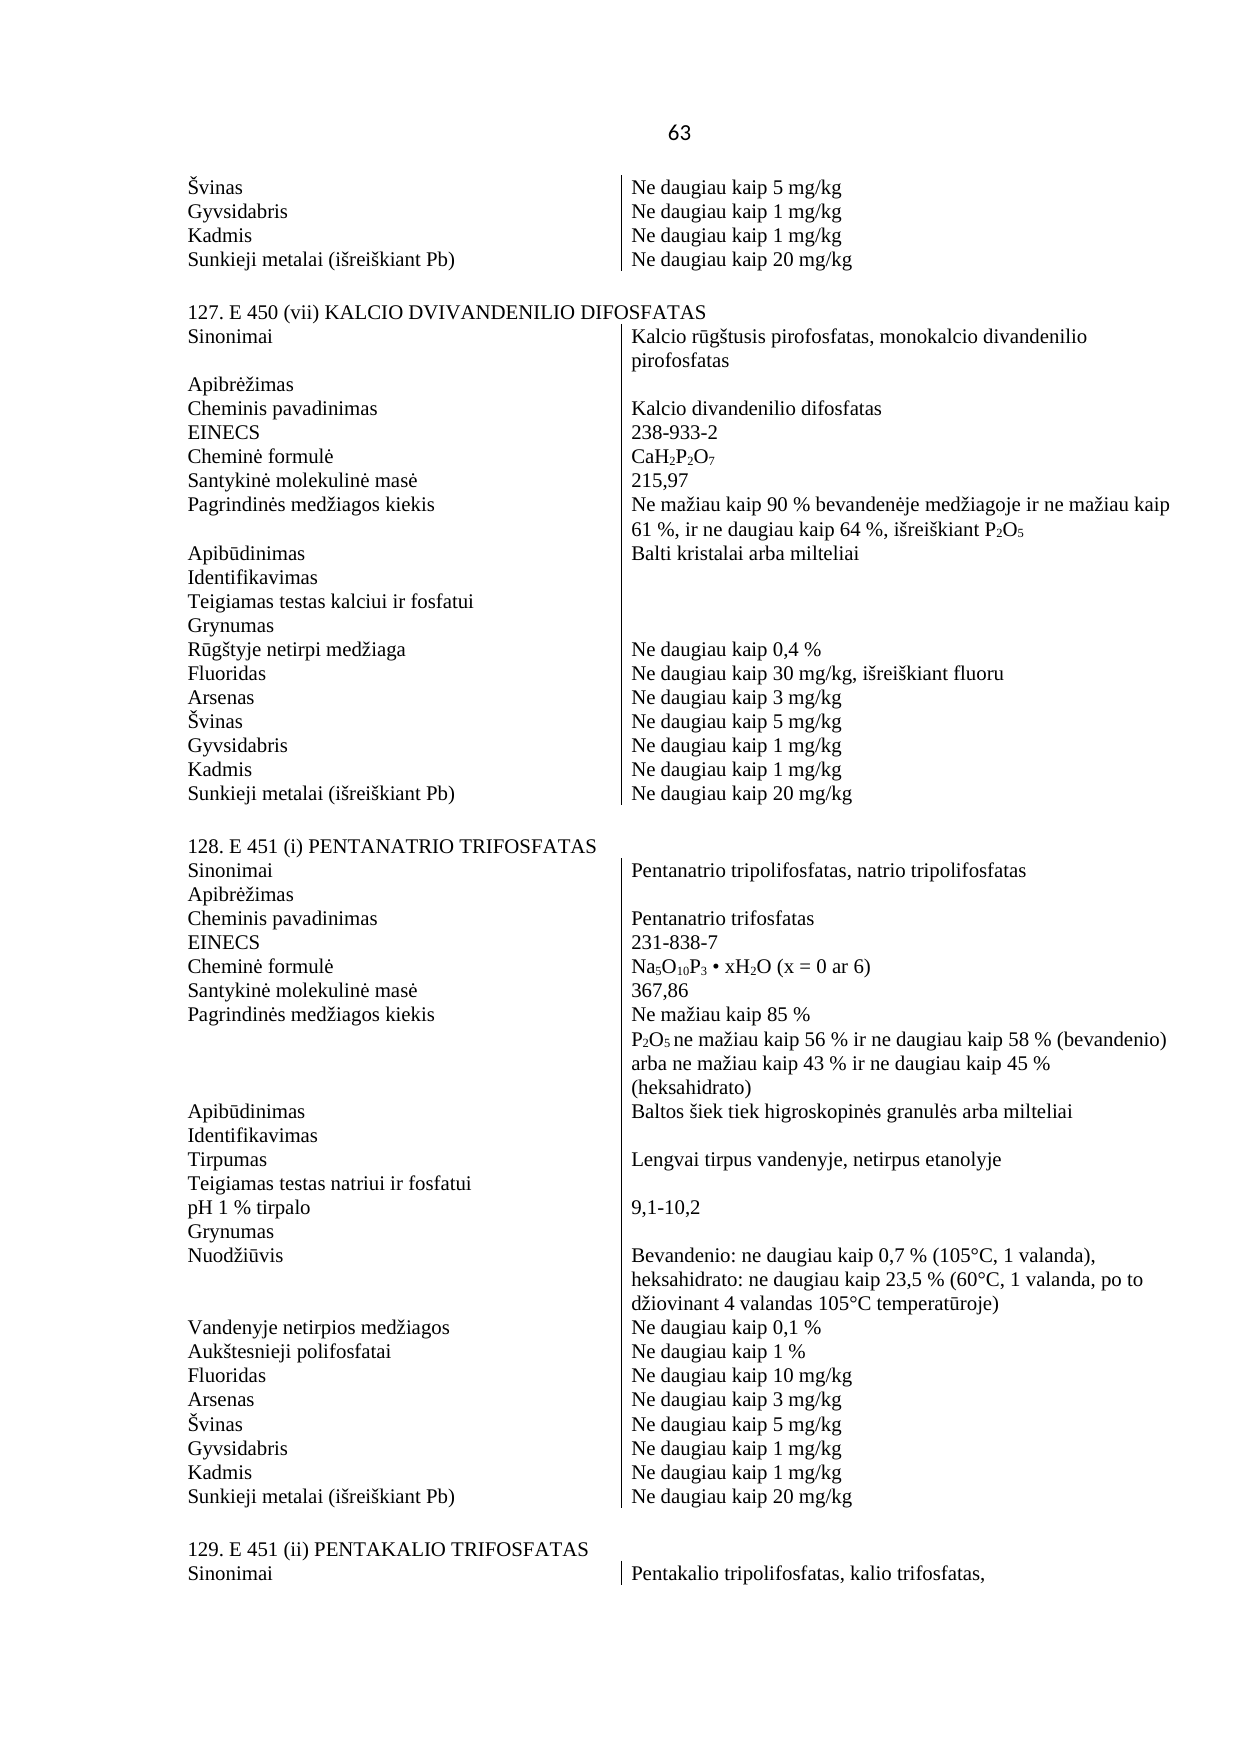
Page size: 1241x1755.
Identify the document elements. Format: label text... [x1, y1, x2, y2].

table_cell Ne daugiau kaip 20 mg/kg [622, 781, 1181, 805]
table_cell Vandenyje netirpios medžiagos [177, 1315, 621, 1339]
table_cell Sunkieji metalai (išreiškiant Pb) [177, 247, 621, 271]
table_cell Kadmis [177, 757, 621, 781]
table_cell pH 1 % tirpalo [177, 1195, 621, 1219]
table_header 129. E 451 (ii) PENTAKALIO TRIFOSFATAS [177, 1536, 1181, 1561]
table_cell Kalcio divandenilio difosfatas [622, 396, 1181, 420]
table_cell Ne daugiau kaip 1 mg/kg [622, 223, 1181, 247]
table_cell 9,1-10,2 [622, 1195, 1181, 1219]
table_cell Nuodžiūvis [177, 1243, 621, 1315]
table_cell Fluoridas [177, 661, 621, 685]
table_cell Tirpumas [177, 1147, 621, 1171]
table_cell Ne daugiau kaip 0,1 % [622, 1315, 1181, 1339]
table_cell Balti kristalai arba milteliai [622, 541, 1181, 564]
table_cell Sinonimai [177, 1561, 621, 1584]
table_cell Apibūdinimas [177, 1099, 621, 1123]
table_cell [622, 882, 1181, 906]
table_header 127. E 450 (vii) KALCIO DVIVANDENILIO DIFOSFATAS [177, 300, 1181, 324]
table_cell Ne mažiau kaip 85 % P2O5 ne mažiau kaip 56 % ir ne daugiau kaip 58 % (bevandenio) arba ne mažiau kaip 43 % ir ne daugiau kaip 45 % (heksahidrato) [622, 1003, 1181, 1099]
table_cell EINECS [177, 420, 621, 444]
table_cell Cheminis pavadinimas [177, 906, 621, 930]
table_cell EINECS [177, 930, 621, 954]
table_cell Ne daugiau kaip 1 mg/kg [622, 1460, 1181, 1484]
table_cell Santykinė molekulinė masė [177, 468, 621, 492]
table_cell Ne mažiau kaip 90 % bevandenėje medžiagoje ir ne mažiau kaip 61 %, ir ne daugiau kaip 64 %, išreiškiant P2O5 [622, 493, 1181, 541]
table_cell Gyvsidabris [177, 1436, 621, 1459]
table_cell Identifikavimas [177, 1123, 621, 1147]
table_cell Apibrėžimas [177, 882, 621, 906]
table_header 128. E 451 (i) PENTANATRIO TRIFOSFATAS [177, 834, 1181, 858]
table_cell 231-838-7 [622, 930, 1181, 954]
table_cell 215,97 [622, 468, 1181, 492]
table_cell CaH2P2O7 [622, 444, 1181, 468]
table_cell Ne daugiau kaip 1 mg/kg [622, 757, 1181, 781]
table_cell Kadmis [177, 1460, 621, 1484]
table_cell Teigiamas testas kalciui ir fosfatui [177, 589, 621, 613]
table_cell Ne daugiau kaip 3 mg/kg [622, 1388, 1181, 1411]
table_cell Ne daugiau kaip 1 mg/kg [622, 199, 1181, 223]
table_cell Sunkieji metalai (išreiškiant Pb) [177, 1484, 621, 1508]
table_cell Gyvsidabris [177, 199, 621, 223]
table_cell Švinas [177, 175, 621, 199]
table_cell [622, 589, 1181, 613]
table_cell Rūgštyje netirpi medžiaga [177, 637, 621, 661]
table_cell Apibrėžimas [177, 372, 621, 396]
table_cell Ne daugiau kaip 0,4 % [622, 637, 1181, 661]
table_cell Cheminis pavadinimas [177, 396, 621, 420]
table_cell Kalcio rūgštusis pirofosfatas, monokalcio divandenilio pirofosfatas [622, 324, 1181, 372]
table_cell Švinas [177, 709, 621, 733]
table_cell Aukštesnieji polifosfatai [177, 1339, 621, 1363]
table_cell Fluoridas [177, 1363, 621, 1387]
table_cell [622, 1123, 1181, 1147]
table_cell Lengvai tirpus vandenyje, netirpus etanolyje [622, 1147, 1181, 1171]
table_cell Ne daugiau kaip 5 mg/kg [622, 1411, 1181, 1436]
table_cell Na5O10P3 • xH2O (x = 0 ar 6) [622, 954, 1181, 978]
table_cell [622, 565, 1181, 589]
table_cell Sinonimai [177, 858, 621, 882]
table_cell Apibūdinimas [177, 541, 621, 564]
table_cell Baltos šiek tiek higroskopinės granulės arba milteliai [622, 1099, 1181, 1123]
table_cell Grynumas [177, 613, 621, 637]
table_cell Ne daugiau kaip 20 mg/kg [622, 247, 1181, 271]
table_cell 367,86 [622, 978, 1181, 1002]
table_cell Sunkieji metalai (išreiškiant Pb) [177, 781, 621, 805]
table_cell Ne daugiau kaip 5 mg/kg [622, 709, 1181, 733]
table_cell Ne daugiau kaip 30 mg/kg, išreiškiant fluoru [622, 661, 1181, 685]
table_cell Teigiamas testas natriui ir fosfatui [177, 1171, 621, 1195]
table_cell Ne daugiau kaip 3 mg/kg [622, 685, 1181, 709]
table_cell [622, 613, 1181, 637]
table_cell Ne daugiau kaip 1 mg/kg [622, 1436, 1181, 1459]
table_cell Ne daugiau kaip 10 mg/kg [622, 1363, 1181, 1387]
table_cell Kadmis [177, 223, 621, 247]
table_cell 238-933-2 [622, 420, 1181, 444]
table_cell Ne daugiau kaip 5 mg/kg [622, 175, 1181, 199]
table_cell Arsenas [177, 685, 621, 709]
table_cell Gyvsidabris [177, 733, 621, 757]
table_cell Cheminė formulė [177, 954, 621, 978]
table_cell Sinonimai [177, 324, 621, 372]
table_cell Švinas [177, 1411, 621, 1436]
table_cell Pagrindinės medžiagos kiekis [177, 493, 621, 541]
table_cell Ne daugiau kaip 1 mg/kg [622, 733, 1181, 757]
table_cell [622, 1219, 1181, 1243]
table_cell Identifikavimas [177, 565, 621, 589]
table_cell Bevandenio: ne daugiau kaip 0,7 % (105°C, 1 valanda), heksahidrato: ne daugiau kaip 23,5 % (60°C, 1 valanda, po to džiovinant 4 valandas 105°C temperatūroje) [622, 1243, 1181, 1315]
table_cell Pentanatrio trifosfatas [622, 906, 1181, 930]
table_cell [622, 372, 1181, 396]
table_cell [622, 1171, 1181, 1195]
table_cell Pentanatrio tripolifosfatas, natrio tripolifosfatas [622, 858, 1181, 882]
table_cell Grynumas [177, 1219, 621, 1243]
table_cell Ne daugiau kaip 20 mg/kg [622, 1484, 1181, 1508]
table_cell Cheminė formulė [177, 444, 621, 468]
table_cell Ne daugiau kaip 1 % [622, 1339, 1181, 1363]
table_cell Pagrindinės medžiagos kiekis [177, 1003, 621, 1099]
table_cell Santykinė molekulinė masė [177, 978, 621, 1002]
table_cell Pentakalio tripolifosfatas, kalio trifosfatas, [622, 1561, 1181, 1584]
table_cell Arsenas [177, 1388, 621, 1411]
